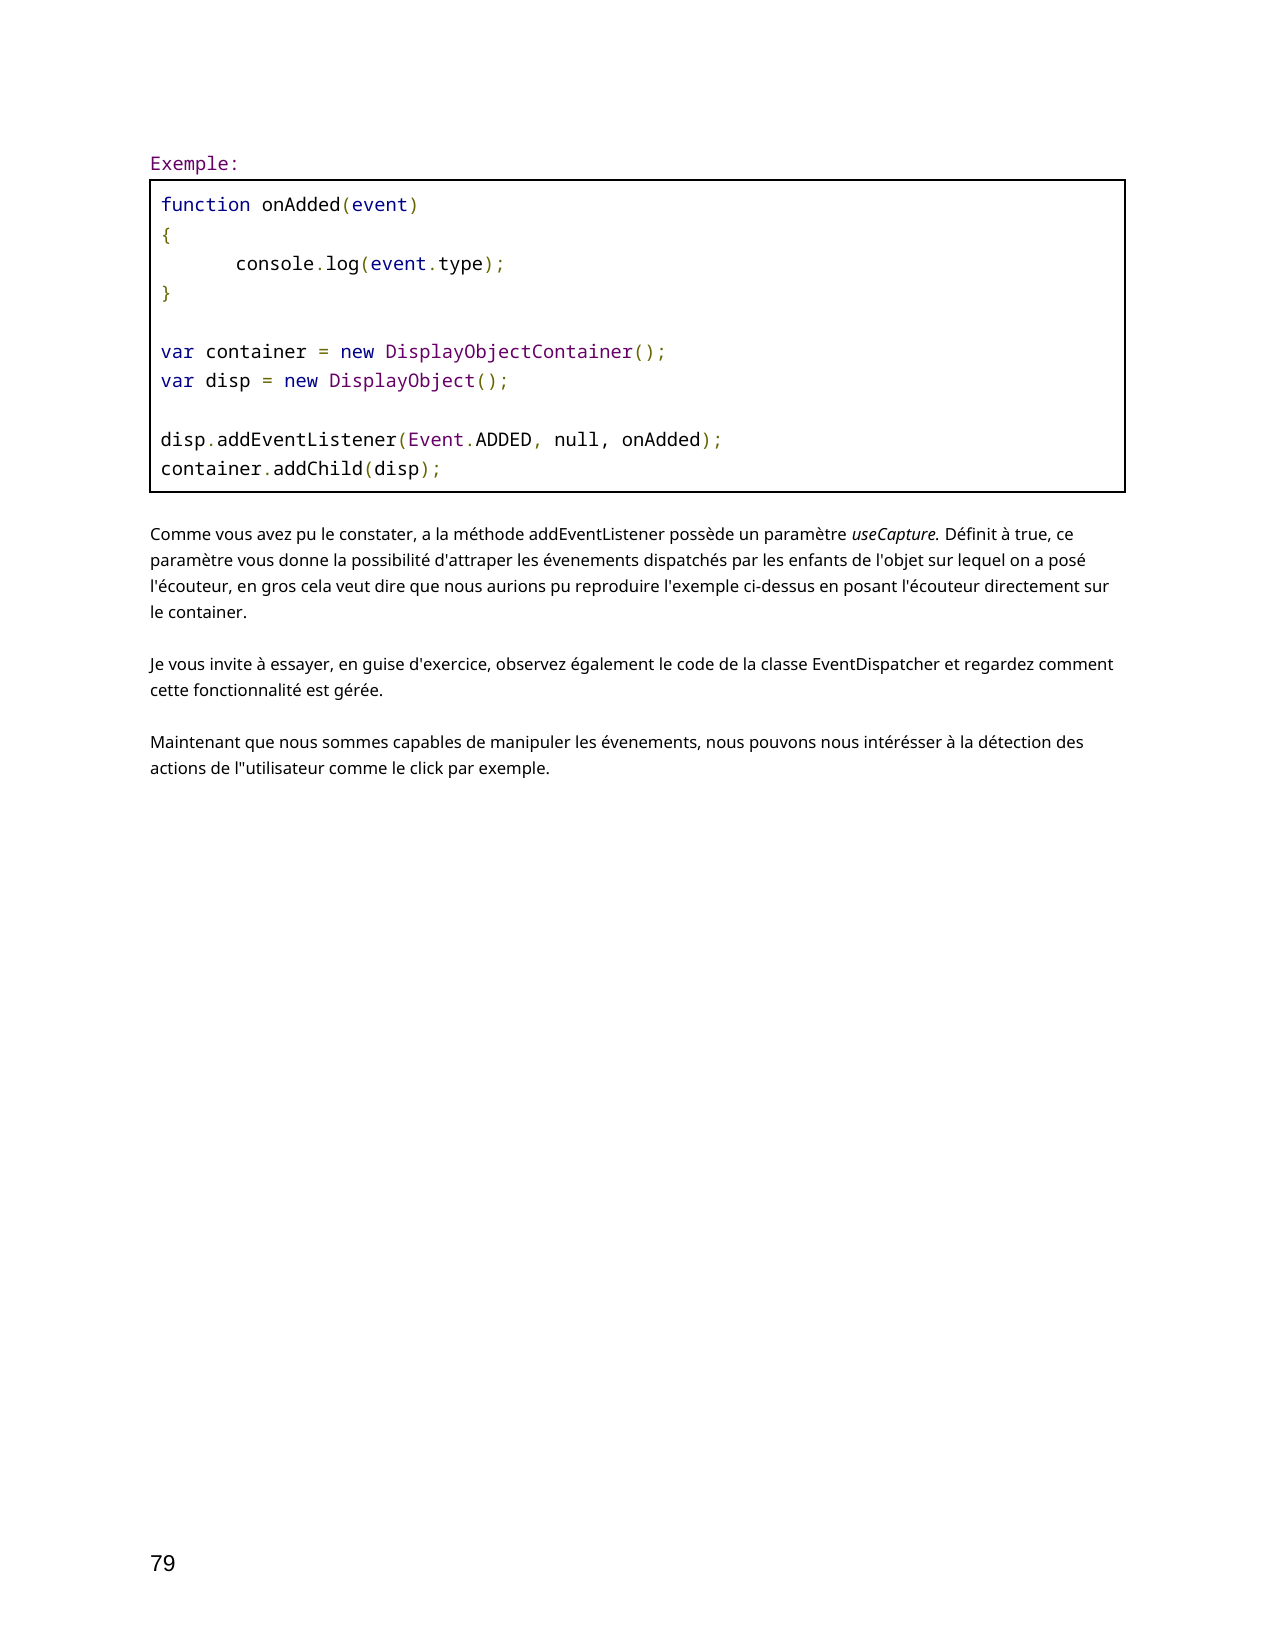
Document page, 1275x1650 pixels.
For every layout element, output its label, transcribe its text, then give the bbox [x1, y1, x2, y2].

text Exemple: [150, 150, 1125, 176]
text Comme vous avez pu le constater, a la méthode addEventListener possède un paramètre useCapture. Définit à true, ce paramètre vous donne la possibilité d'attraper les évenements dispatchés par les enfants de l'objet sur lequel on a posé l'écouteur, en gros cela veut dire que nous aurions pu reproduire l'exemple ci-dessus en posant l'écouteur directement sur le container. [150, 523, 1125, 623]
text Je vous invite à essayer, en guise d'exercice, observez également le code de la classe EventDispatcher et regardez comment cette fonctionnalité est gérée. [150, 653, 1125, 702]
text Maintenant que nous sommes capables de manipuler les évenements, nous pouvons nous intérésser à la détection des actions de l"utilisateur comme le click par exemple. [150, 731, 1125, 780]
table_header function onAdded(event) { console.log(event.type); } var container = new DisplayObjectContainer(); var disp = new DisplayObject(); disp.addEventListener(Event.ADDED, null, onAdded); container.addChild(disp); [151, 181, 1124, 491]
